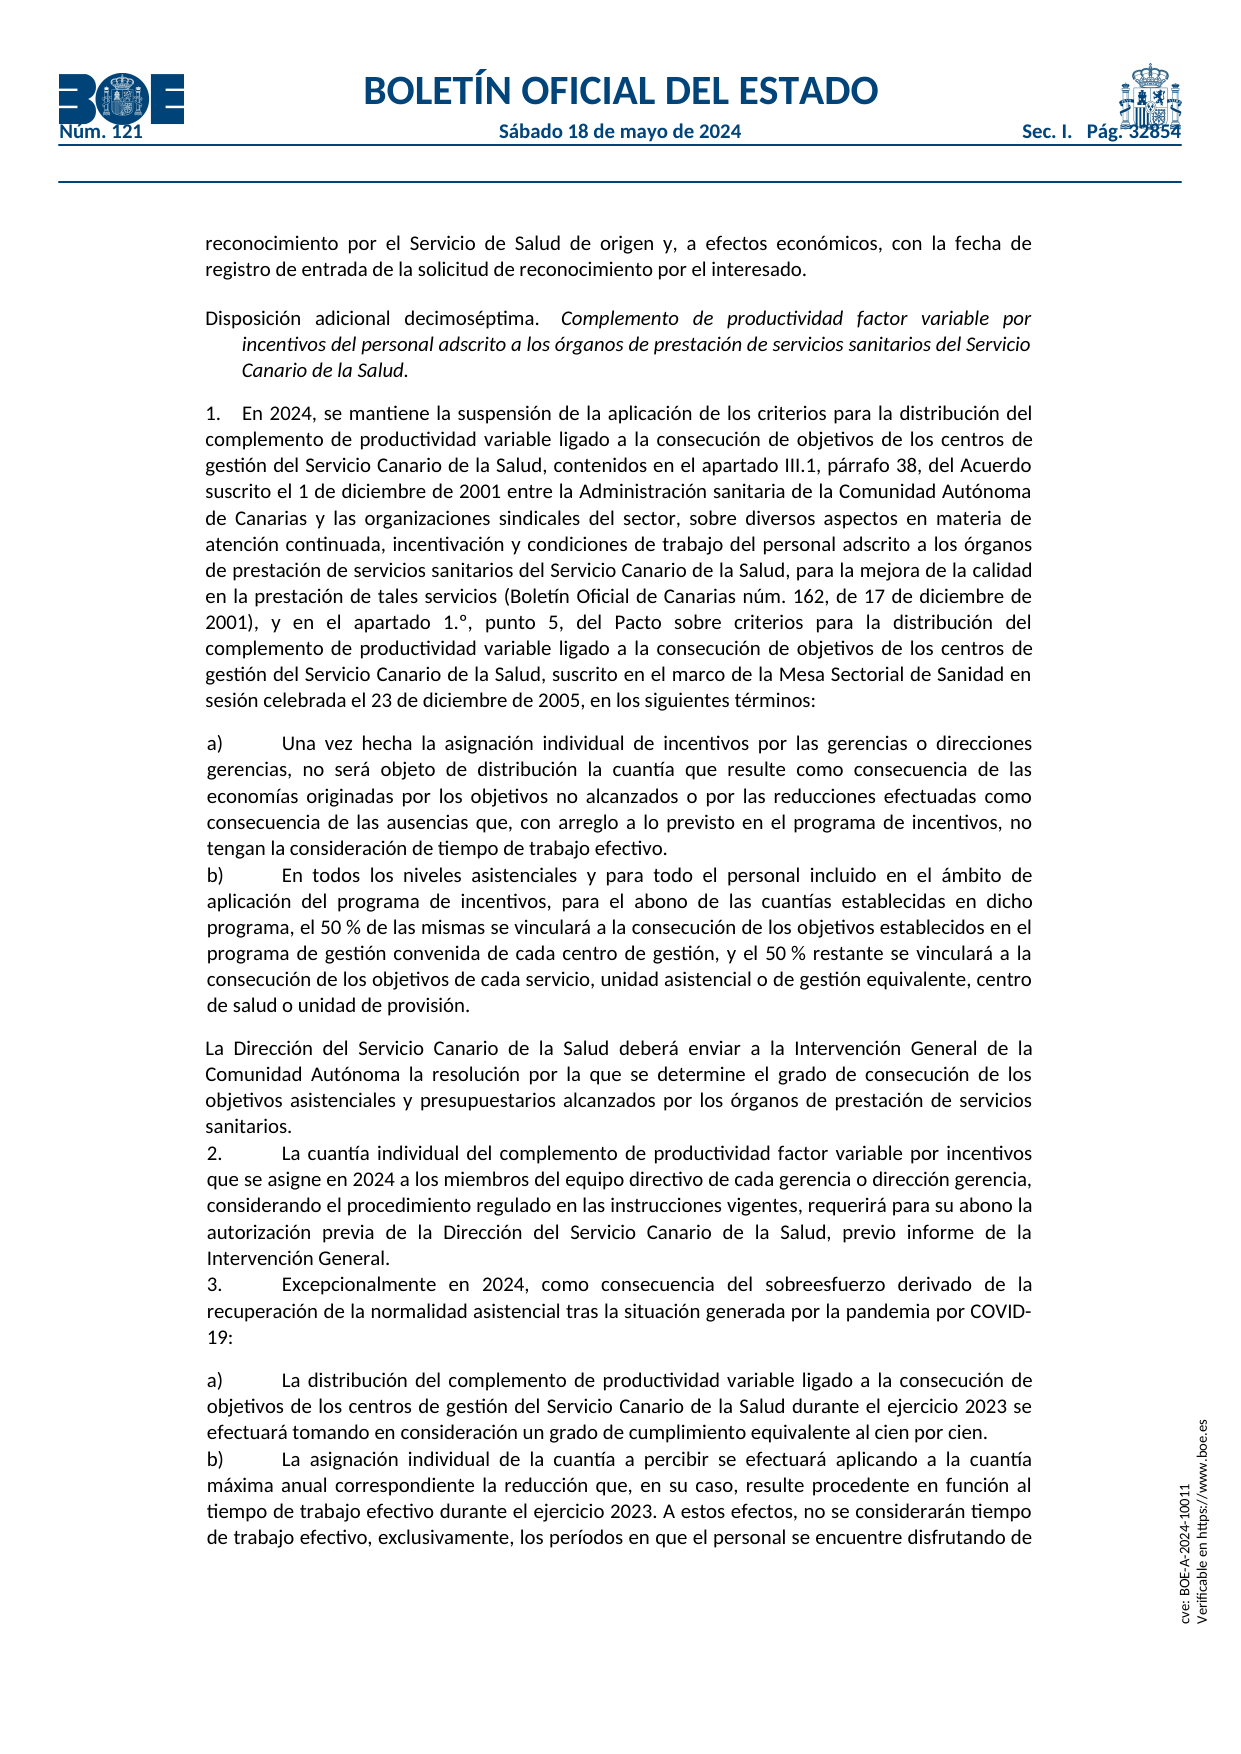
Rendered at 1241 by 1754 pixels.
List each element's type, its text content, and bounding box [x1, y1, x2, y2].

text reconocimiento por el Servicio de Salud de origen y, a efectos económicos, con la fecha de registro de entrada de la solicitud de reconocimiento por el interesado. [205, 230, 1034, 282]
text 1. En 2024, se mantiene la suspensión de la aplicación de los criterios para la distribución del complemento de productividad variable ligado a la consecución de objetivos de los centros de gestión del Servicio Canario de la Salud, contenidos en el apartado III.1, párrafo 38, del Acuerdo suscrito el 1 de diciembre de 2001 entre la Administración sanitaria de la Comunidad Autónoma de Canarias y las organizaciones sindicales del sector, sobre diversos aspectos en materia de atención continuada, incentivación y condiciones de trabajo del personal adscrito a los órganos de prestación de servicios sanitarios del Servicio Canario de la Salud, para la mejora de la calidad en la prestación de tales servicios (Boletín Oficial de Canarias núm. 162, de 17 de diciembre de 2001), y en el apartado 1.º, punto 5, del Pacto sobre criterios para la distribución del complemento de productividad variable ligado a la consecución de objetivos de los centros de gestión del Servicio Canario de la Salud, suscrito en el marco de la Mesa Sectorial de Sanidad en sesión celebrada el 23 de diciembre de 2005, en los siguientes términos: [205, 400, 1034, 713]
list La cuantía individual del complemento de productividad factor variable por incentivos que se asigne en 2024 a los miembros del equipo directivo de cada gerencia o dirección gerencia, considerando el procedimiento regulado en las instrucciones vigentes, requerirá para su abono la autorización previa de la Dirección del Servicio Canario de la Salud, previo informe de la Intervención General. [207, 1140, 1034, 1270]
list Una vez hecha la asignación individual de incentivos por las gerencias o direcciones gerencias, no será objeto de distribución la cuantía que resulte como consecuencia de las economías originadas por los objetivos no alcanzados o por las reducciones efectuadas como consecuencia de las ausencias que, con arreglo a lo previsto en el programa de incentivos, no tengan la consideración de tiempo de trabajo efectivo. [207, 731, 1034, 861]
text Disposición adicional decimoséptima. Complemento de productividad factor variable por incentivos del personal adscrito a los órganos de prestación de servicios sanitarios del Servicio Canario de la Salud. [205, 305, 1034, 383]
list En todos los niveles asistenciales y para todo el personal incluido en el ámbito de aplicación del programa de incentivos, para el abono de las cuantías establecidas en dicho programa, el 50 % de las mismas se vinculará a la consecución de los objetivos establecidos en el programa de gestión convenida de cada centro de gestión, y el 50 % restante se vinculará a la consecución de los objetivos de cada servicio, unidad asistencial o de gestión equivalente, centro de salud o unidad de provisión. [207, 862, 1034, 1018]
list Excepcionalmente en 2024, como consecuencia del sobreesfuerzo derivado de la recuperación de la normalidad asistencial tras la situación generada por la pandemia por COVID-19: [207, 1272, 1034, 1349]
list La asignación individual de la cuantía a percibir se efectuará aplicando a la cuantía máxima anual correspondiente la reducción que, en su caso, resulte procedente en función al tiempo de trabajo efectivo durante el ejercicio 2023. A estos efectos, no se considerarán tiempo de trabajo efectivo, exclusivamente, los períodos en que el personal se encuentre disfrutando de [207, 1446, 1034, 1549]
text La Dirección del Servicio Canario de la Salud deberá enviar a la Intervención General de la Comunidad Autónoma la resolución por la que se determine el grado de consecución de los objetivos asistenciales y presupuestarios alcanzados por los órganos de prestación de servicios sanitarios. [205, 1035, 1034, 1139]
list La distribución del complemento de productividad variable ligado a la consecución de objetivos de los centros de gestión del Servicio Canario de la Salud durante el ejercicio 2023 se efectuará tomando en consideración un grado de cumplimiento equivalente al cien por cien. [207, 1367, 1034, 1444]
